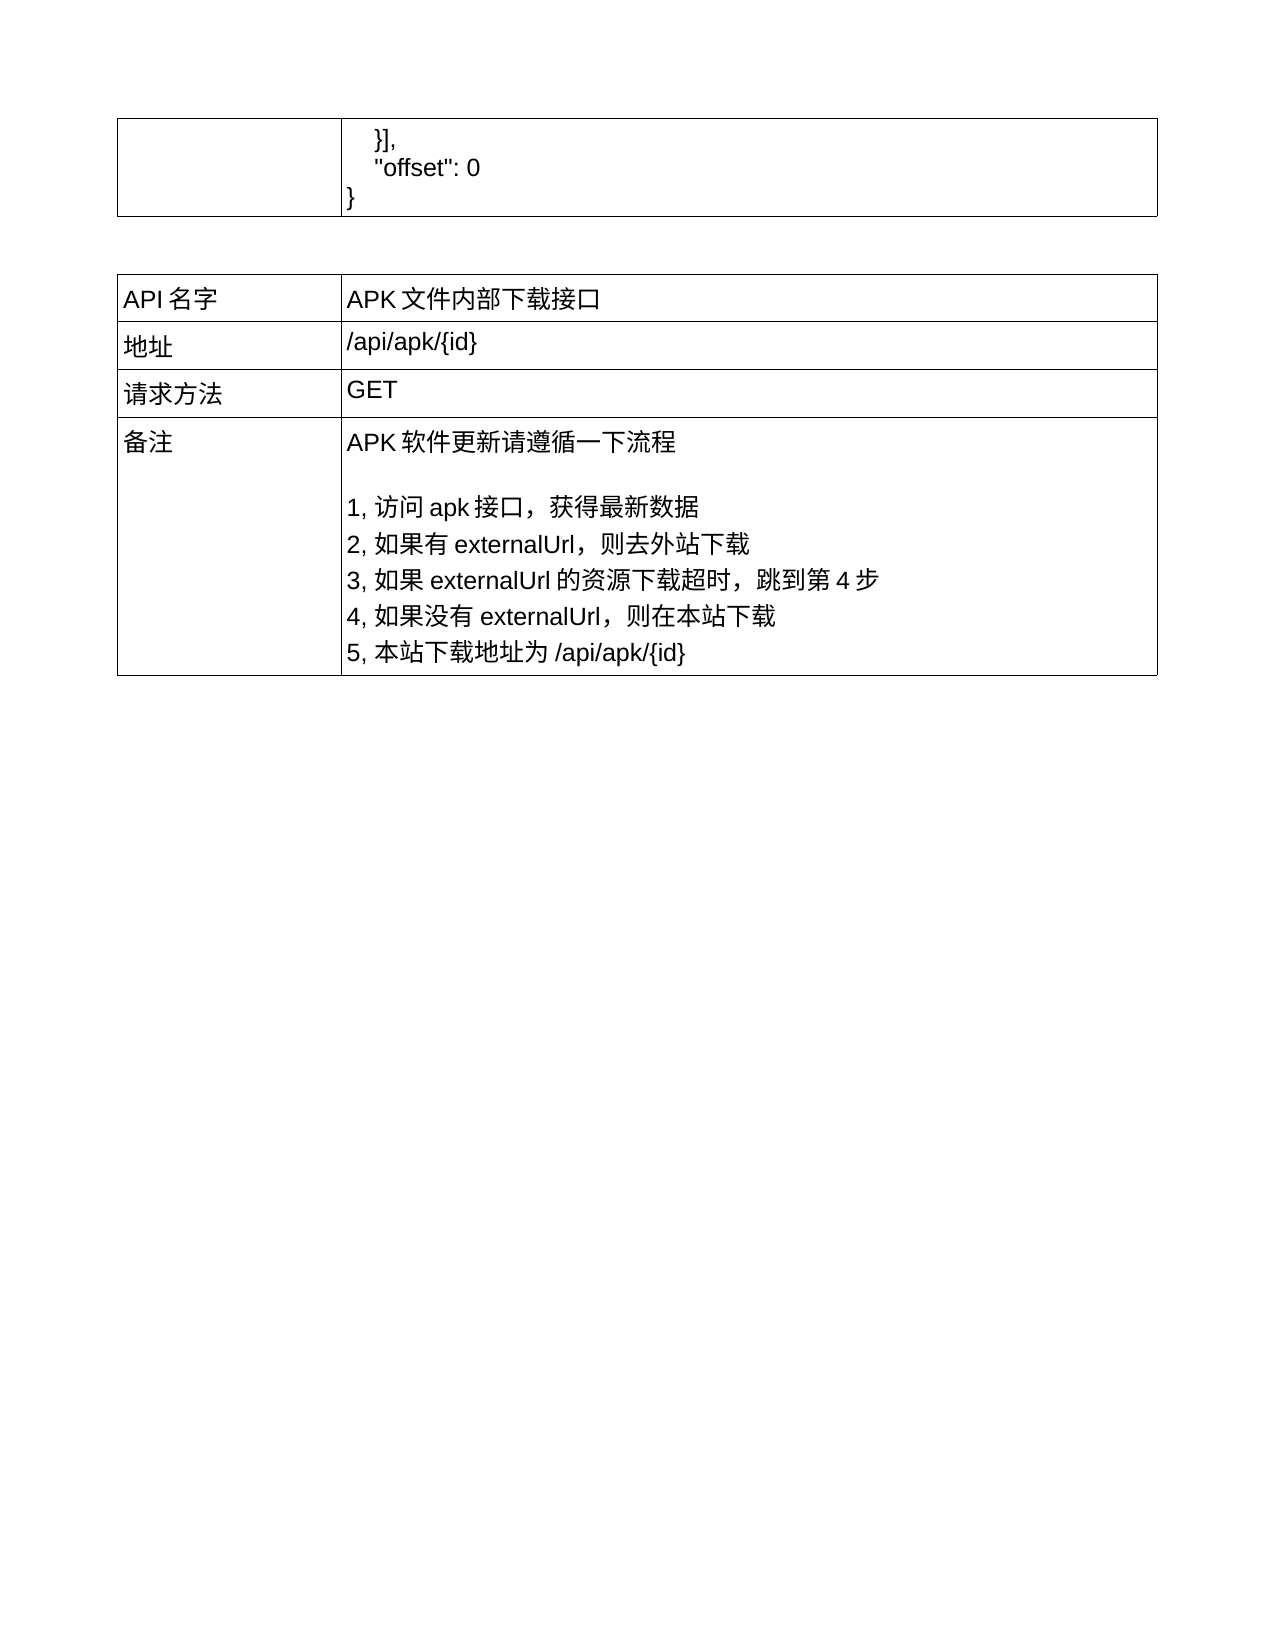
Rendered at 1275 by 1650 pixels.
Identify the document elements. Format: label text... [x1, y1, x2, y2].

table_cell 备注 [118, 418, 341, 675]
table_cell [118, 119, 341, 216]
table_cell 地址 [118, 322, 341, 369]
table_cell }], "offset": 0 } [342, 119, 1157, 216]
table_header APK文件内部下载接口 [342, 275, 1157, 321]
table_header API名字 [118, 275, 341, 321]
table_cell GET [342, 370, 1157, 417]
table_cell 请求方法 [118, 370, 341, 417]
table_cell /api/apk/{id} [342, 322, 1157, 369]
table_cell APK软件更新请遵循一下流程 1, 访问apk接口，获得最新数据 2, 如果有externalUrl，则去外站下载 3, 如果 externalUrl的资源下载超时，跳到第4步 4, 如果没有 externalUrl，则在本站下载 5, 本站下载地址为 /api/apk/{id} [342, 418, 1157, 675]
